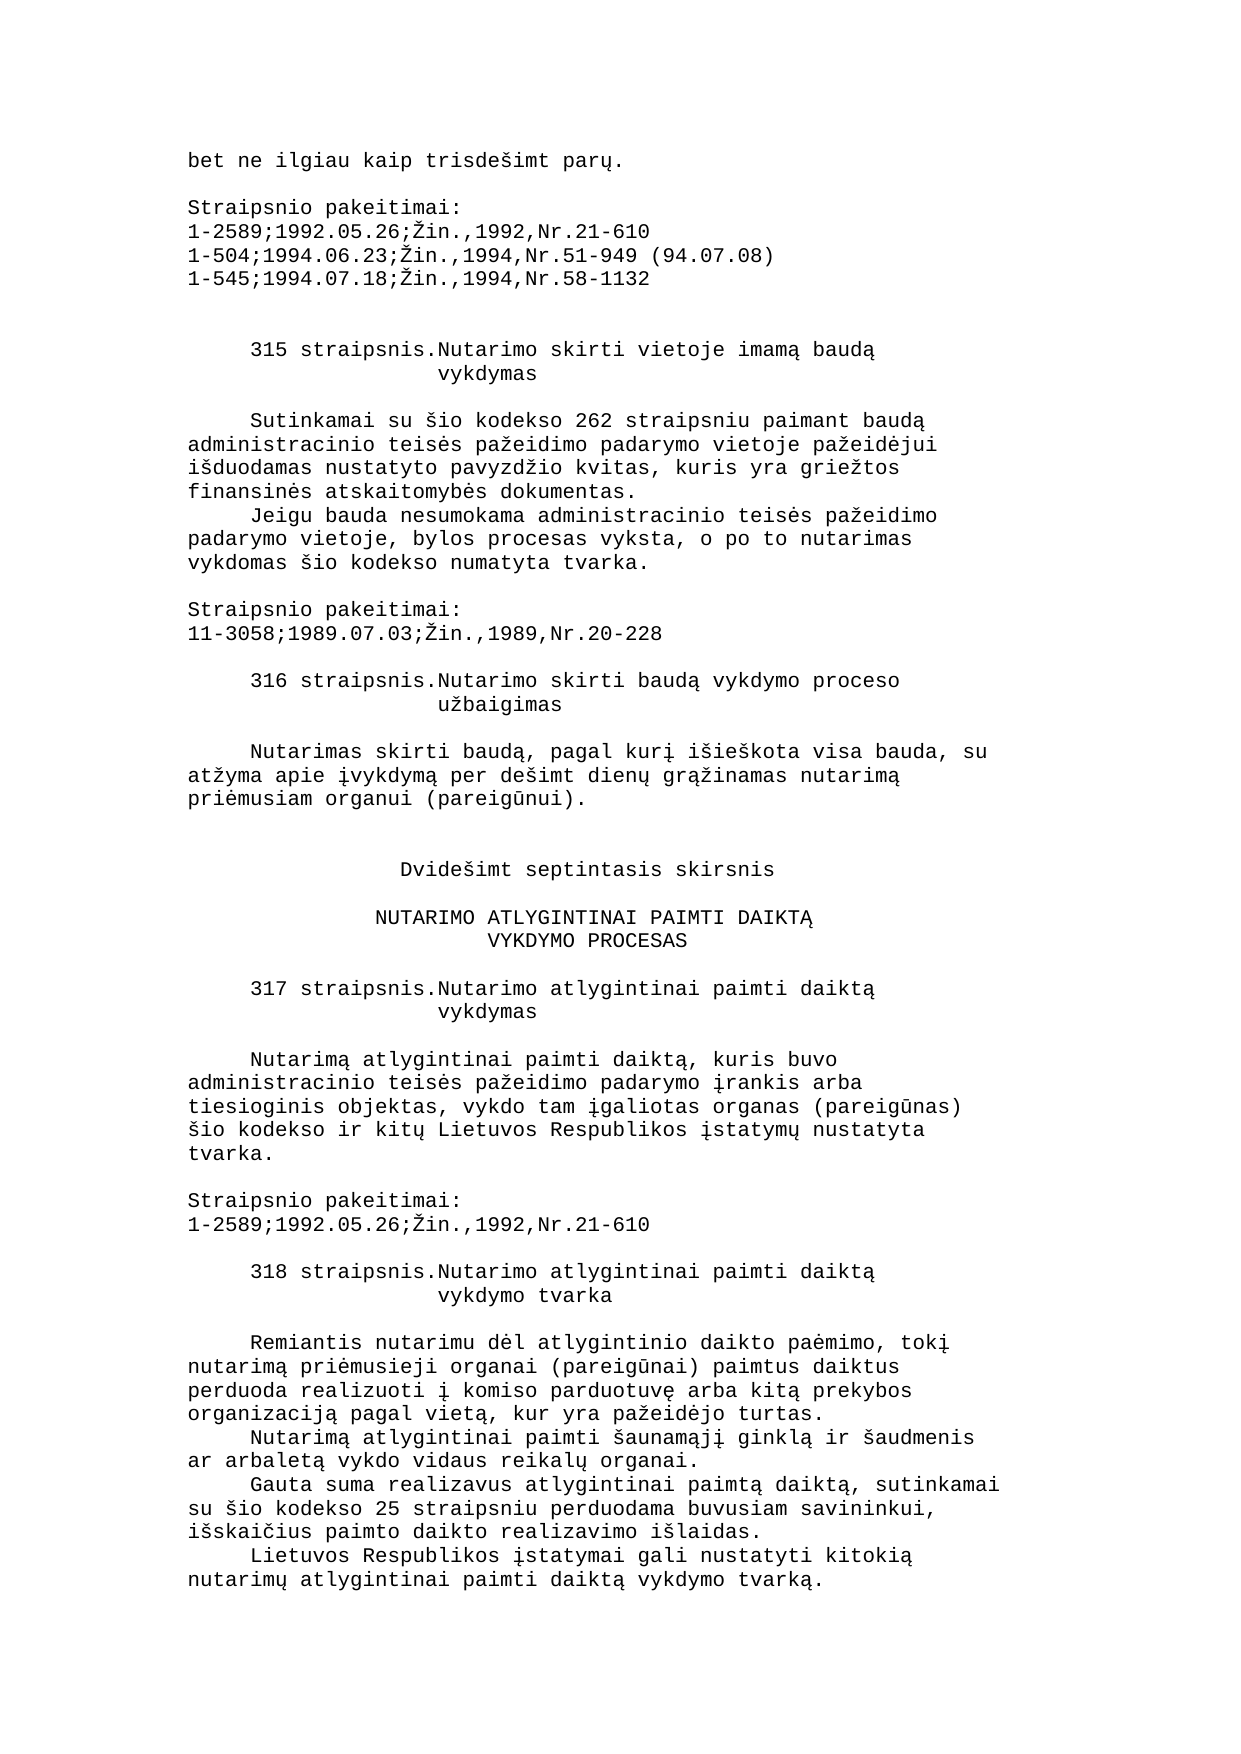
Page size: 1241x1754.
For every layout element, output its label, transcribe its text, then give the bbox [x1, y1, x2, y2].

text Straipsnio pakeitimai: [187, 599, 1053, 623]
text 315 straipsnis.Nutarimo skirti vietoje imamą baudą [187, 339, 1053, 363]
text administracinio teisės pažeidimo padarymo vietoje pažeidėjui [187, 434, 1053, 457]
text šio kodekso ir kitų Lietuvos Respublikos įstatymų nustatyta [187, 1119, 1053, 1143]
text padarymo vietoje, bylos procesas vyksta, o po to nutarimas [187, 528, 1053, 552]
text 1-2589;1992.05.26;Žin.,1992,Nr.21-610 [187, 221, 1053, 244]
text NUTARIMO ATLYGINTINAI PAIMTI DAIKTĄ [187, 907, 1053, 930]
text vykdymo tvarka [187, 1285, 1053, 1309]
text organizaciją pagal vietą, kur yra pažeidėjo turtas. [187, 1403, 1053, 1427]
text administracinio teisės pažeidimo padarymo įrankis arba [187, 1072, 1053, 1096]
text ar arbaletą vykdo vidaus reikalų organai. [187, 1451, 1053, 1474]
text 316 straipsnis.Nutarimo skirti baudą vykdymo proceso [187, 670, 1053, 694]
text priėmusiam organui (pareigūnui). [187, 788, 1053, 812]
text 1-2589;1992.05.26;Žin.,1992,Nr.21-610 [187, 1214, 1053, 1238]
text Nutarimas skirti baudą, pagal kurį išieškota visa bauda, su [187, 741, 1053, 765]
text vykdomas šio kodekso numatyta tvarka. [187, 552, 1053, 576]
text VYKDYMO PROCESAS [187, 930, 1053, 954]
text Dvidešimt septintasis skirsnis [187, 859, 1053, 883]
text 1-504;1994.06.23;Žin.,1994,Nr.51-949 (94.07.08) [187, 244, 1053, 268]
text 318 straipsnis.Nutarimo atlygintinai paimti daiktą [187, 1261, 1053, 1285]
text Jeigu bauda nesumokama administracinio teisės pažeidimo [187, 505, 1053, 528]
text Nutarimą atlygintinai paimti šaunamąjį ginklą ir šaudmenis [187, 1427, 1053, 1451]
text Straipsnio pakeitimai: [187, 197, 1053, 221]
text 317 straipsnis.Nutarimo atlygintinai paimti daiktą [187, 978, 1053, 1001]
text tiesioginis objektas, vykdo tam įgaliotas organas (pareigūnas) [187, 1096, 1053, 1119]
text perduoda realizuoti į komiso parduotuvę arba kitą prekybos [187, 1379, 1053, 1403]
text išduodamas nustatyto pavyzdžio kvitas, kuris yra griežtos [187, 457, 1053, 481]
text bet ne ilgiau kaip trisdešimt parų. [187, 150, 1053, 174]
text išskaičius paimto daikto realizavimo išlaidas. [187, 1521, 1053, 1545]
text atžyma apie įvykdymą per dešimt dienų grąžinamas nutarimą [187, 765, 1053, 788]
text Nutarimą atlygintinai paimti daiktą, kuris buvo [187, 1048, 1053, 1072]
text Sutinkamai su šio kodekso 262 straipsniu paimant baudą [187, 410, 1053, 434]
text 1-545;1994.07.18;Žin.,1994,Nr.58-1132 [187, 268, 1053, 292]
text nutarimą priėmusieji organai (pareigūnai) paimtus daiktus [187, 1356, 1053, 1379]
text Straipsnio pakeitimai: [187, 1190, 1053, 1214]
text nutarimų atlygintinai paimti daiktą vykdymo tvarką. [187, 1569, 1053, 1592]
text užbaigimas [187, 694, 1053, 717]
text Remiantis nutarimu dėl atlygintinio daikto paėmimo, tokį [187, 1332, 1053, 1356]
text vykdymas [187, 1001, 1053, 1025]
text tvarka. [187, 1143, 1053, 1167]
text vykdymas [187, 363, 1053, 386]
text su šio kodekso 25 straipsniu perduodama buvusiam savininkui, [187, 1498, 1053, 1521]
text finansinės atskaitomybės dokumentas. [187, 481, 1053, 505]
text 11-3058;1989.07.03;Žin.,1989,Nr.20-228 [187, 623, 1053, 647]
text Gauta suma realizavus atlygintinai paimtą daiktą, sutinkamai [187, 1474, 1053, 1498]
text Lietuvos Respublikos įstatymai gali nustatyti kitokią [187, 1545, 1053, 1569]
